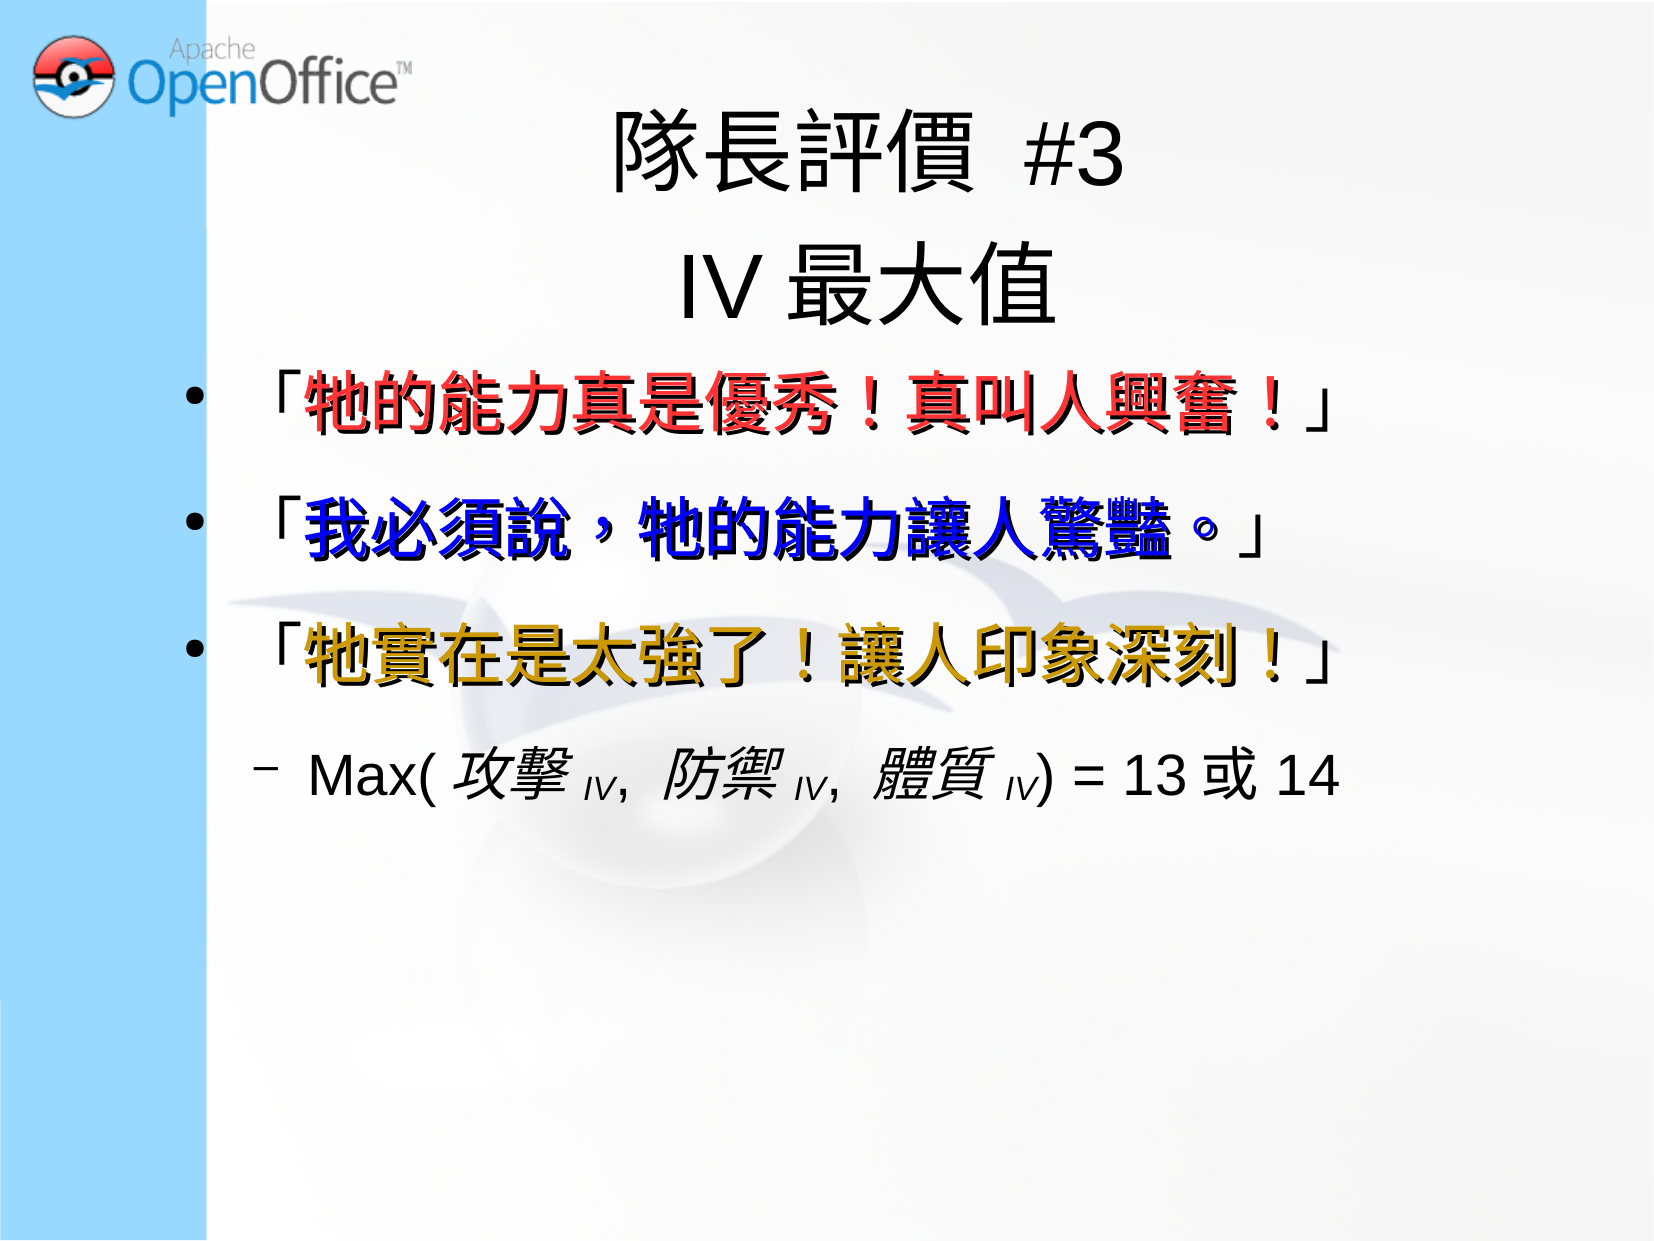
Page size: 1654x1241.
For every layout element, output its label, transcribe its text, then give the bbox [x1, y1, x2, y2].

title 隊長評價 #3 IV最大值 [165, 108, 1571, 316]
list 「牠的能力真是優秀！真叫人興奮！」 「我必須說，牠的能力讓人驚豔。」 「牠實在是太強了！讓人印象深刻！」 Max(攻擊IV, 防禦IV, 體質IV) = 13或14 [165, 349, 1571, 1168]
picture [31, 2, 1654, 1241]
